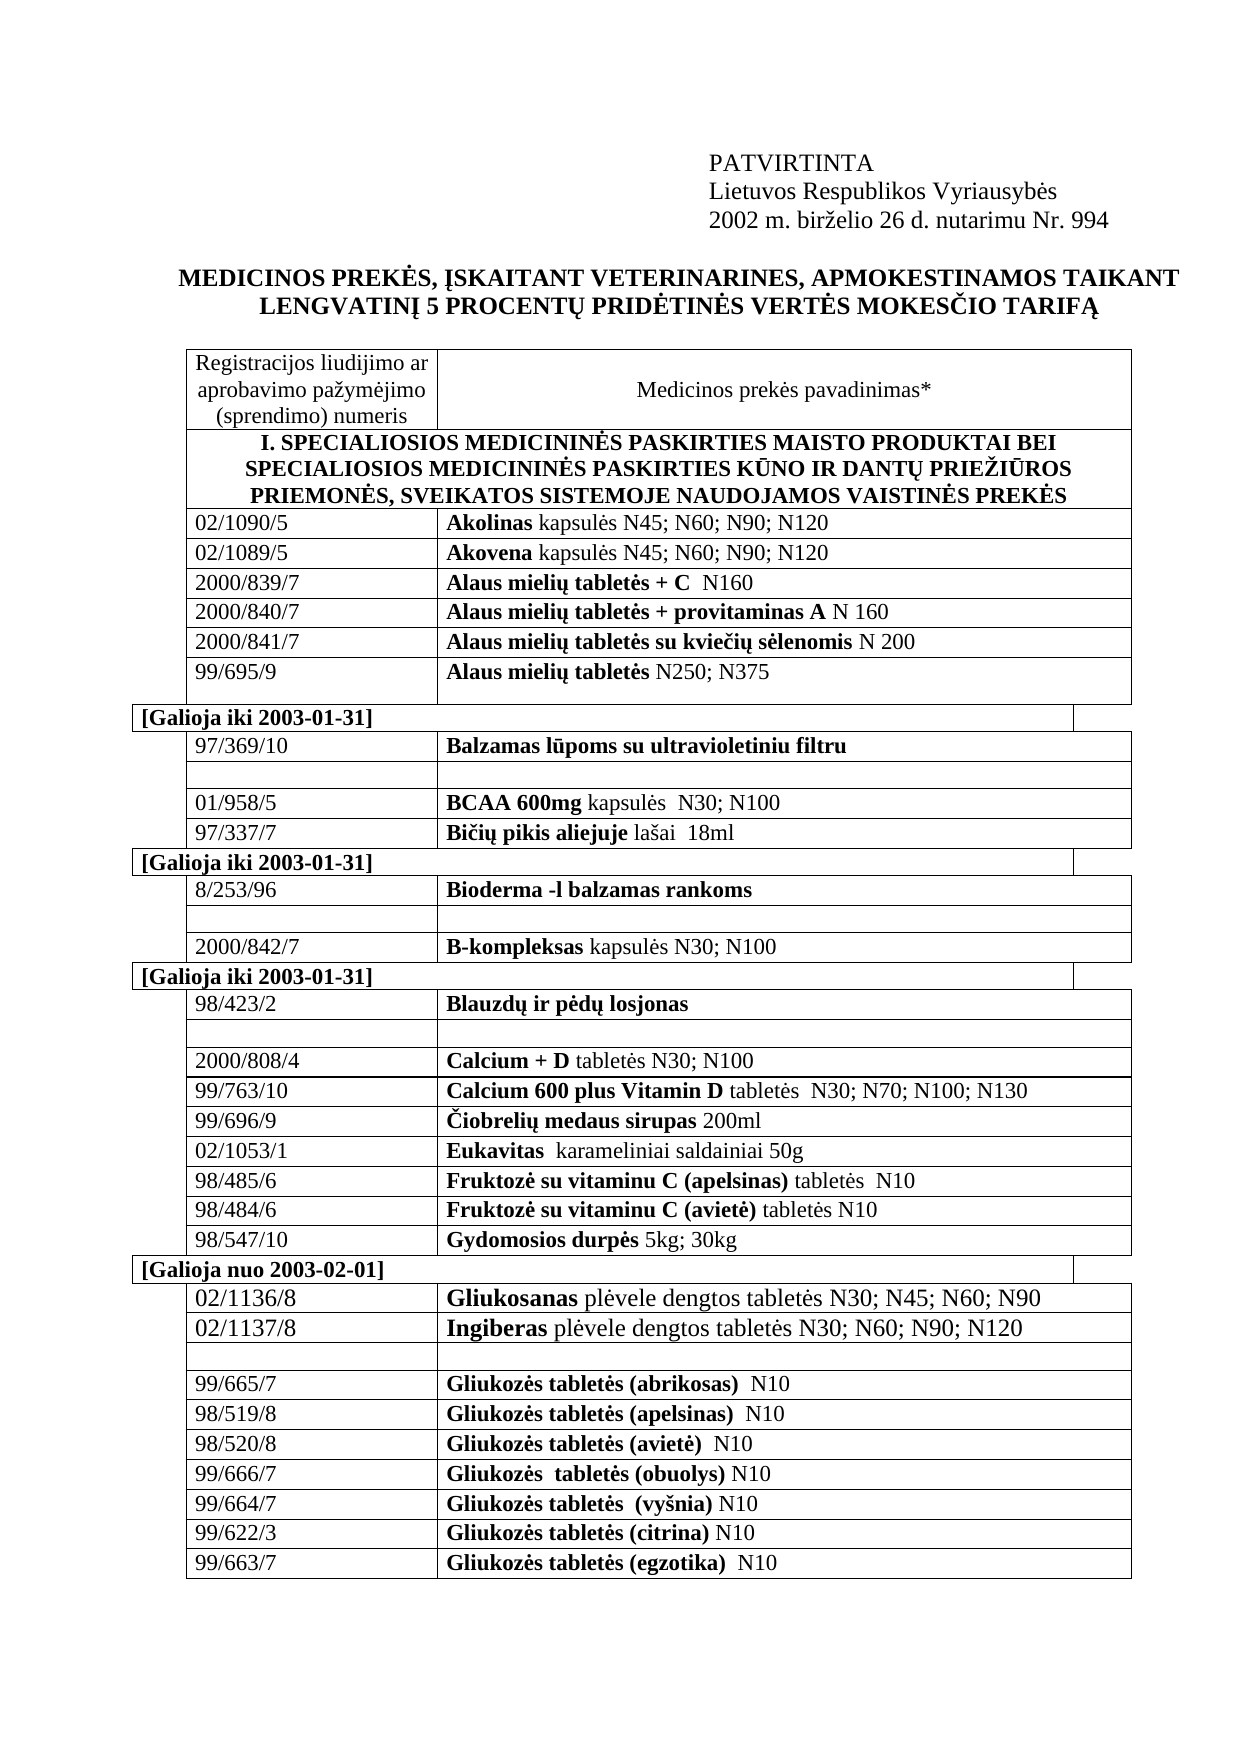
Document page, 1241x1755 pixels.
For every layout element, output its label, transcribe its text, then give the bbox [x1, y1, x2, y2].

table_cell [187, 1020, 437, 1047]
table_cell [132, 568, 186, 597]
table_cell Balzamas lūpoms su ultravioletiniu filtru [438, 732, 1131, 761]
table_cell Gliukosanas plėvele dengtos tabletės N30; N45; N60; N90 [438, 1284, 1131, 1312]
table_cell Calcium 600 plus Vitamin D tabletės N30; N70; N100; N130 [438, 1078, 1131, 1106]
table_cell 2000/839/7 [187, 569, 437, 597]
table_cell 99/696/9 [187, 1107, 437, 1136]
table_cell [132, 732, 186, 761]
table_cell 99/664/7 [187, 1490, 437, 1518]
table_cell [438, 1343, 1131, 1369]
table_cell Calcium + D tabletės N30; N100 [438, 1048, 1131, 1076]
table_cell [132, 657, 186, 703]
table_cell 02/1136/8 [187, 1284, 437, 1312]
table_cell 99/666/7 [187, 1460, 437, 1489]
table_cell Gliukozės tabletės (apelsinas) N10 [438, 1400, 1131, 1429]
table_cell Alaus mielių tabletės su kviečių sėlenomis N 200 [438, 628, 1131, 657]
table_cell [Galioja nuo 2003-02-01] [133, 1256, 1073, 1282]
table_cell 98/423/2 [187, 990, 437, 1019]
table_cell [187, 906, 437, 932]
table_cell Akolinas kapsulės N45; N60; N90; N120 [438, 509, 1131, 538]
table_cell Alaus mielių tabletės + provitaminas A N 160 [438, 599, 1131, 627]
table_cell [132, 932, 186, 962]
table_cell [1074, 705, 1131, 731]
table_cell [438, 906, 1131, 932]
table_cell [Galioja iki 2003-01-31] [133, 705, 1073, 731]
table_cell 99/695/9 [187, 658, 437, 703]
table_cell [1074, 1256, 1131, 1282]
table_cell 02/1089/5 [187, 539, 437, 568]
table_cell 99/663/7 [187, 1549, 437, 1578]
table_cell [132, 1429, 186, 1459]
table_cell BCAA 600mg kapsulės N30; N100 [438, 789, 1131, 818]
table_cell [132, 598, 186, 627]
table_cell Gliukozės tabletės (vyšnia) N10 [438, 1490, 1131, 1518]
table_cell Bičių pikis aliejuje lašai 18ml [438, 819, 1131, 848]
table_cell 8/253/96 [187, 876, 437, 905]
table_cell [132, 905, 186, 932]
table_cell [132, 538, 186, 568]
table_cell [132, 1019, 186, 1047]
table_cell Fruktozė su vitaminu C (apelsinas) tabletės N10 [438, 1167, 1131, 1196]
table_cell Alaus mielių tabletės N250; N375 [438, 658, 1131, 703]
table_cell 2000/841/7 [187, 628, 437, 657]
table_cell 98/519/8 [187, 1400, 437, 1429]
table_cell [132, 1225, 186, 1255]
table_cell Blauzdų ir pėdų losjonas [438, 990, 1131, 1019]
table_cell [132, 1519, 186, 1548]
table_cell [132, 1106, 186, 1136]
table_cell [438, 762, 1131, 788]
table_cell 98/485/6 [187, 1167, 437, 1196]
table_cell [132, 1076, 186, 1106]
table_cell 02/1137/8 [187, 1313, 437, 1342]
table_cell 99/622/3 [187, 1520, 437, 1548]
table_cell [187, 762, 437, 788]
table_cell Gliukozės tabletės (avietė) N10 [438, 1430, 1131, 1459]
table_cell [132, 761, 186, 788]
table_cell [132, 1284, 186, 1312]
table_cell Alaus mielių tabletės + C N160 [438, 569, 1131, 597]
table_cell 99/763/10 [187, 1078, 437, 1106]
table_cell [Galioja iki 2003-01-31] [133, 849, 1073, 875]
table_cell 98/520/8 [187, 1430, 437, 1459]
table_cell 2000/840/7 [187, 599, 437, 627]
table_cell Fruktozė su vitaminu C (avietė) tabletės N10 [438, 1197, 1131, 1225]
table_cell [132, 627, 186, 657]
table_cell [132, 818, 186, 848]
table_cell [132, 990, 186, 1019]
text PATVIRTINTA [177, 148, 1181, 176]
table_cell Eukavitas karameliniai saldainiai 50g [438, 1137, 1131, 1166]
table_cell [132, 788, 186, 818]
table_cell Gydomosios durpės 5kg; 30kg [438, 1226, 1131, 1255]
table_cell [132, 1370, 186, 1399]
table_cell [132, 1312, 186, 1342]
table_cell 2000/842/7 [187, 933, 437, 962]
table_cell 97/337/7 [187, 819, 437, 848]
table_cell [438, 1020, 1131, 1047]
table_cell 98/484/6 [187, 1197, 437, 1225]
table_cell [132, 1166, 186, 1196]
table_cell 02/1090/5 [187, 509, 437, 538]
table_cell I. Specialiosios medicininės paskirties maisto produktai bei specialiosios medicininės paskirties kūno ir dantų priežiūros priemonės, sveikatos sistemoje naudojamos vaistinės prekės [187, 430, 1131, 508]
table_cell [132, 1548, 186, 1578]
table_cell Bioderma -l balzamas rankoms [438, 876, 1131, 905]
table_cell 97/369/10 [187, 732, 437, 761]
table_cell [132, 1399, 186, 1429]
table_cell 02/1053/1 [187, 1137, 437, 1166]
table_cell [132, 1136, 186, 1166]
text MEDICINOS PREKĖS, ĮSKAITANT VETERINARINES, APMOKESTINAMOS TAIKANT LENGVATINĮ 5 PROCENTŲ PRIDĖTINĖS VERTĖS MOKESČIO TARIFĄ [177, 263, 1181, 320]
table_header Medicinos prekės pavadinimas* [438, 350, 1131, 428]
table_cell [132, 876, 186, 905]
text 2002 m. birželio 26 d. nutarimu Nr. 994 [177, 205, 1181, 234]
table_cell Gliukozės tabletės (egzotika) N10 [438, 1549, 1131, 1578]
table_cell 98/547/10 [187, 1226, 437, 1255]
table_cell [132, 1489, 186, 1518]
table_cell [187, 1343, 437, 1369]
table_cell [1074, 963, 1131, 989]
table_cell B-kompleksas kapsulės N30; N100 [438, 933, 1131, 962]
table_cell Gliukozės tabletės (abrikosas) N10 [438, 1371, 1131, 1399]
table_cell [Galioja iki 2003-01-31] [133, 963, 1073, 989]
table_cell [132, 1342, 186, 1369]
table_header [132, 349, 186, 428]
table_cell [132, 429, 186, 508]
table_cell 2000/808/4 [187, 1048, 437, 1076]
table_cell 01/958/5 [187, 789, 437, 818]
table_header Registracijos liudijimo ar aprobavimo pažymėjimo (sprendimo) numeris [187, 350, 437, 428]
table_cell Čiobrelių medaus sirupas 200ml [438, 1107, 1131, 1136]
table_cell [132, 1459, 186, 1489]
table_cell Gliukozės tabletės (citrina) N10 [438, 1520, 1131, 1548]
table_cell Akovena kapsulės N45; N60; N90; N120 [438, 539, 1131, 568]
table_cell Gliukozės tabletės (obuolys) N10 [438, 1460, 1131, 1489]
table_cell 99/665/7 [187, 1371, 437, 1399]
table_cell [132, 1196, 186, 1225]
text Lietuvos Respublikos Vyriausybės [177, 176, 1181, 205]
table_cell [132, 1047, 186, 1076]
table_cell Ingiberas plėvele dengtos tabletės N30; N60; N90; N120 [438, 1313, 1131, 1342]
table_cell [1074, 849, 1131, 875]
table_cell [132, 508, 186, 538]
